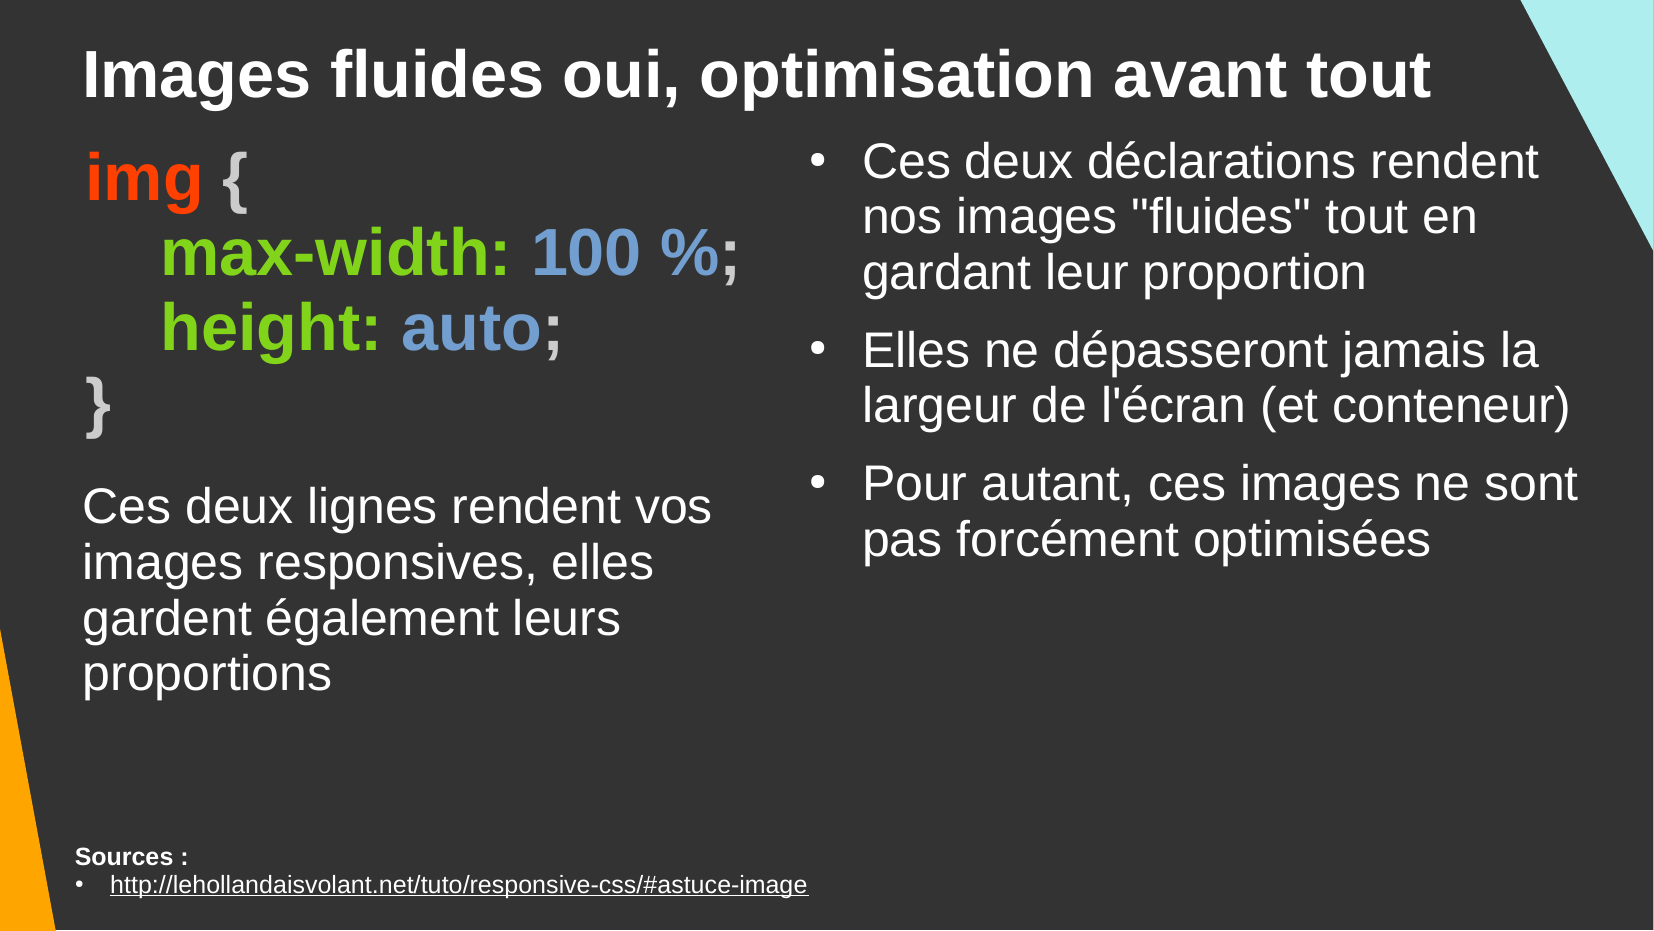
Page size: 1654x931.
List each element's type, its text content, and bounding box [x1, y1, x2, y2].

title Ces deux lignes rendent vos images responsives, elles gardent également leurs proportions [82, 478, 745, 702]
text_box [1520, 0, 1654, 253]
text_box img { max-width: 100 %; height: auto; } [70, 132, 780, 447]
text_box Sources : http://lehollandaisvolant.net/tuto/responsive-css/#astuce-image [60, 835, 1546, 907]
title Images fluides oui, optimisation avant tout [82, 37, 1571, 114]
text_box [0, 628, 56, 931]
list Ces deux déclarations rendent nos images "fluides" tout en gardant leur proportion Elles ne dépasseront jamais la largeur de l'écran (et conteneur) Pour autant, ces images ne sont pas forcément optimisées [791, 132, 1583, 579]
